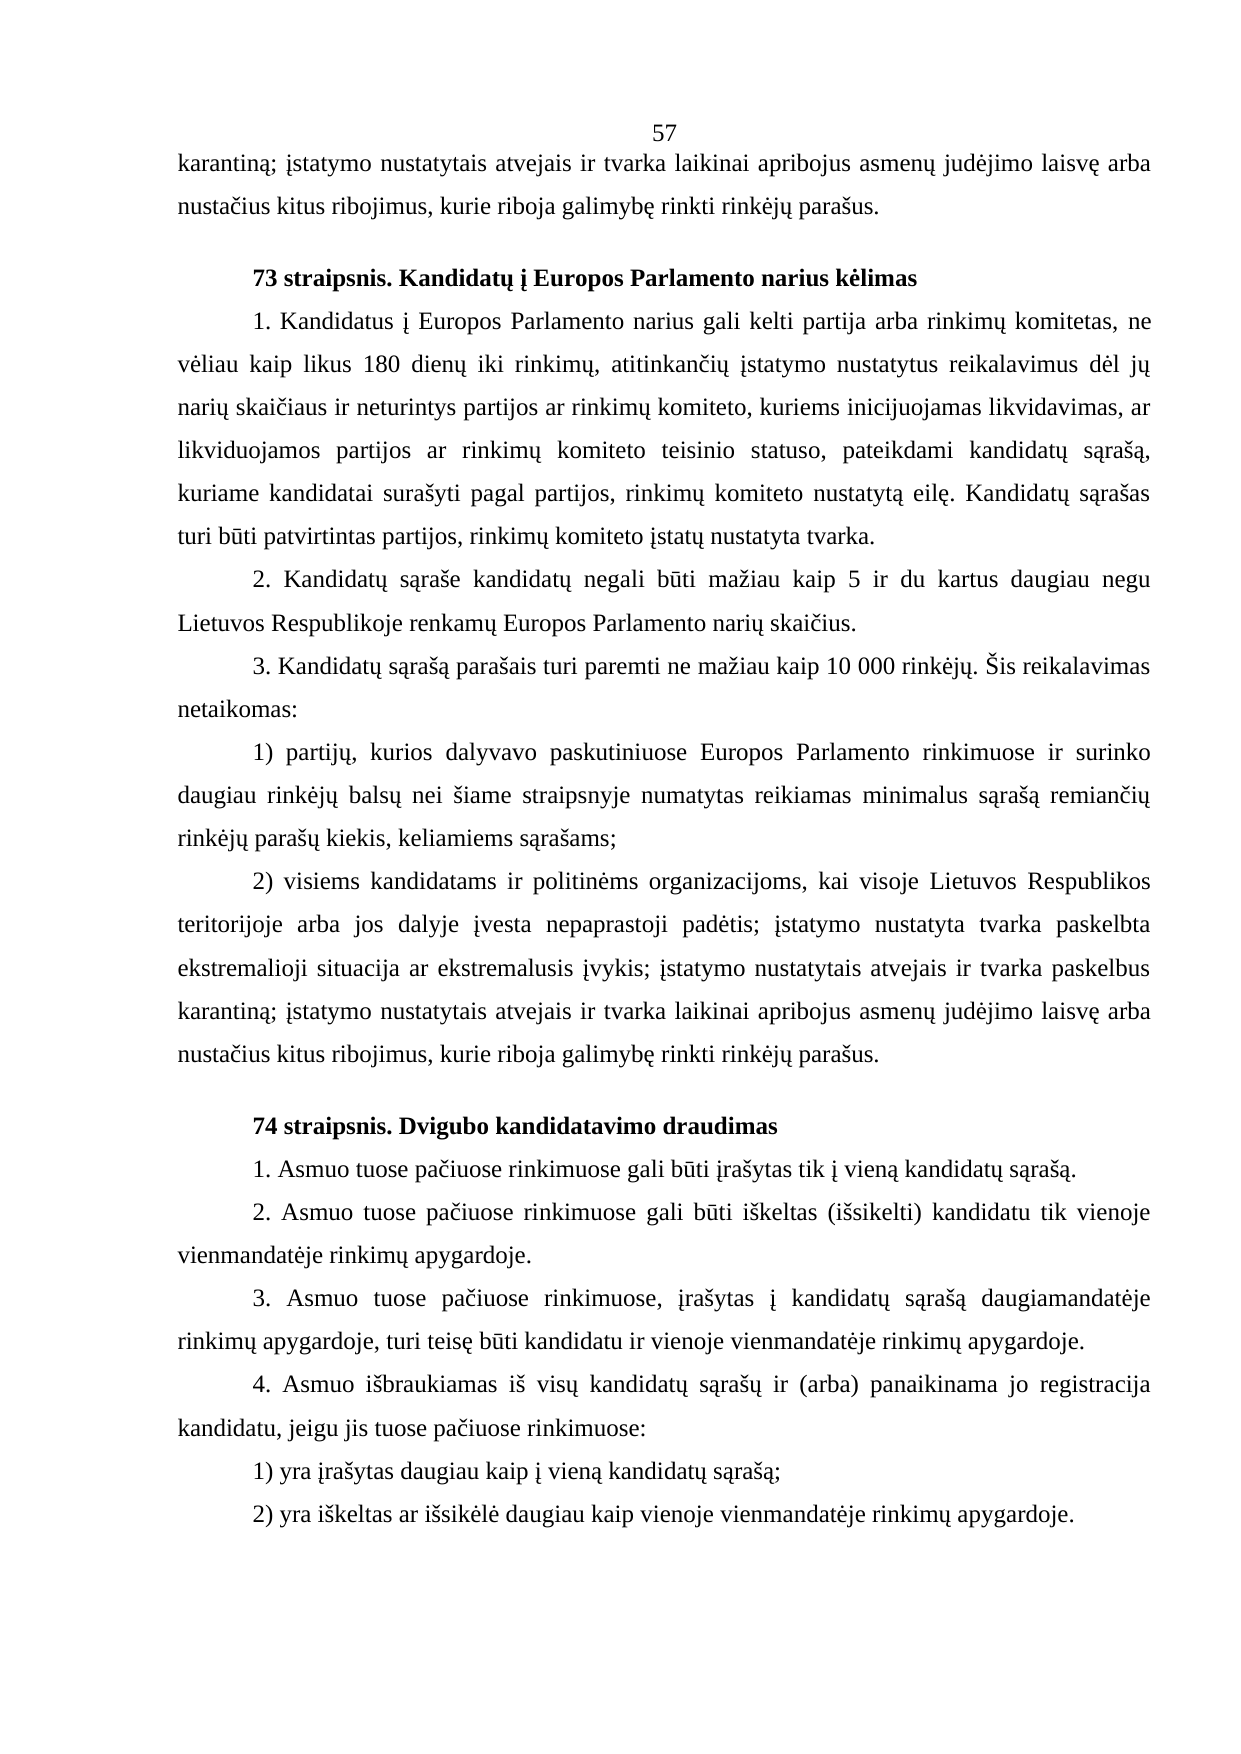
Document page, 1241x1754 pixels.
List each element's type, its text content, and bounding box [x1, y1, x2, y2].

text 1) partijų, kurios dalyvavo paskutiniuose Europos Parlamento rinkimuose ir surinko daugiau rinkėjų balsų nei šiame straipsnyje numatytas reikiamas minimalus sąrašą remiančių rinkėjų parašų kiekis, keliamiems sąrašams; [177, 737, 1152, 852]
text 3. Asmuo tuose pačiuose rinkimuose, įrašytas į kandidatų sąrašą daugiamandatėje rinkimų apygardoje, turi teisę būti kandidatu ir vienoje vienmandatėje rinkimų apygardoje. [177, 1283, 1152, 1355]
text 3. Kandidatų sąrašą parašais turi paremti ne mažiau kaip 10 000 rinkėjų. Šis reikalavimas netaikomas: [177, 651, 1152, 723]
text 1. Kandidatus į Europos Parlamento narius gali kelti partija arba rinkimų komitetas, ne vėliau kaip likus 180 dienų iki rinkimų, atitinkančių įstatymo nustatytus reikalavimus dėl jų narių skaičiaus ir neturintys partijos ar rinkimų komiteto, kuriems inicijuojamas likvidavimas, ar likviduojamos partijos ar rinkimų komiteto teisinio statuso, pateikdami kandidatų sąrašą, kuriame kandidatai surašyti pagal partijos, rinkimų komiteto nustatytą eilę. Kandidatų sąrašas turi būti patvirtintas partijos, rinkimų komiteto įstatų nustatyta tvarka. [177, 306, 1152, 550]
text 4. Asmuo išbraukiamas iš visų kandidatų sąrašų ir (arba) panaikinama jo registracija kandidatu, jeigu jis tuose pačiuose rinkimuose: [177, 1369, 1152, 1441]
text 2) yra iškeltas ar išsikėlė daugiau kaip vienoje vienmandatėje rinkimų apygardoje. [177, 1499, 1152, 1528]
text 2) visiems kandidatams ir politinėms organizacijoms, kai visoje Lietuvos Respublikos teritorijoje arba jos dalyje įvesta nepaprastoji padėtis; įstatymo nustatyta tvarka paskelbta ekstremalioji situacija ar ekstremalusis įvykis; įstatymo nustatytais atvejais ir tvarka paskelbus karantiną; įstatymo nustatytais atvejais ir tvarka laikinai apribojus asmenų judėjimo laisvę arba nustačius kitus ribojimus, kurie riboja galimybę rinkti rinkėjų parašus. [177, 866, 1152, 1068]
text karantiną; įstatymo nustatytais atvejais ir tvarka laikinai apribojus asmenų judėjimo laisvę arba nustačius kitus ribojimus, kurie riboja galimybę rinkti rinkėjų parašus. [177, 148, 1152, 219]
text 2. Kandidatų sąraše kandidatų negali būti mažiau kaip 5 ir du kartus daugiau negu Lietuvos Respublikoje renkamų Europos Parlamento narių skaičius. [177, 564, 1152, 636]
text 1. Asmuo tuose pačiuose rinkimuose gali būti įrašytas tik į vieną kandidatų sąrašą. [177, 1154, 1152, 1183]
text 2. Asmuo tuose pačiuose rinkimuose gali būti iškeltas (išsikelti) kandidatu tik vienoje vienmandatėje rinkimų apygardoje. [177, 1197, 1152, 1269]
subtitle 74 straipsnis. Dvigubo kandidatavimo draudimas [177, 1111, 1152, 1139]
subtitle 73 straipsnis. Kandidatų į Europos Parlamento narius kėlimas [177, 263, 1152, 291]
text 1) yra įrašytas daugiau kaip į vieną kandidatų sąrašą; [177, 1456, 1152, 1484]
